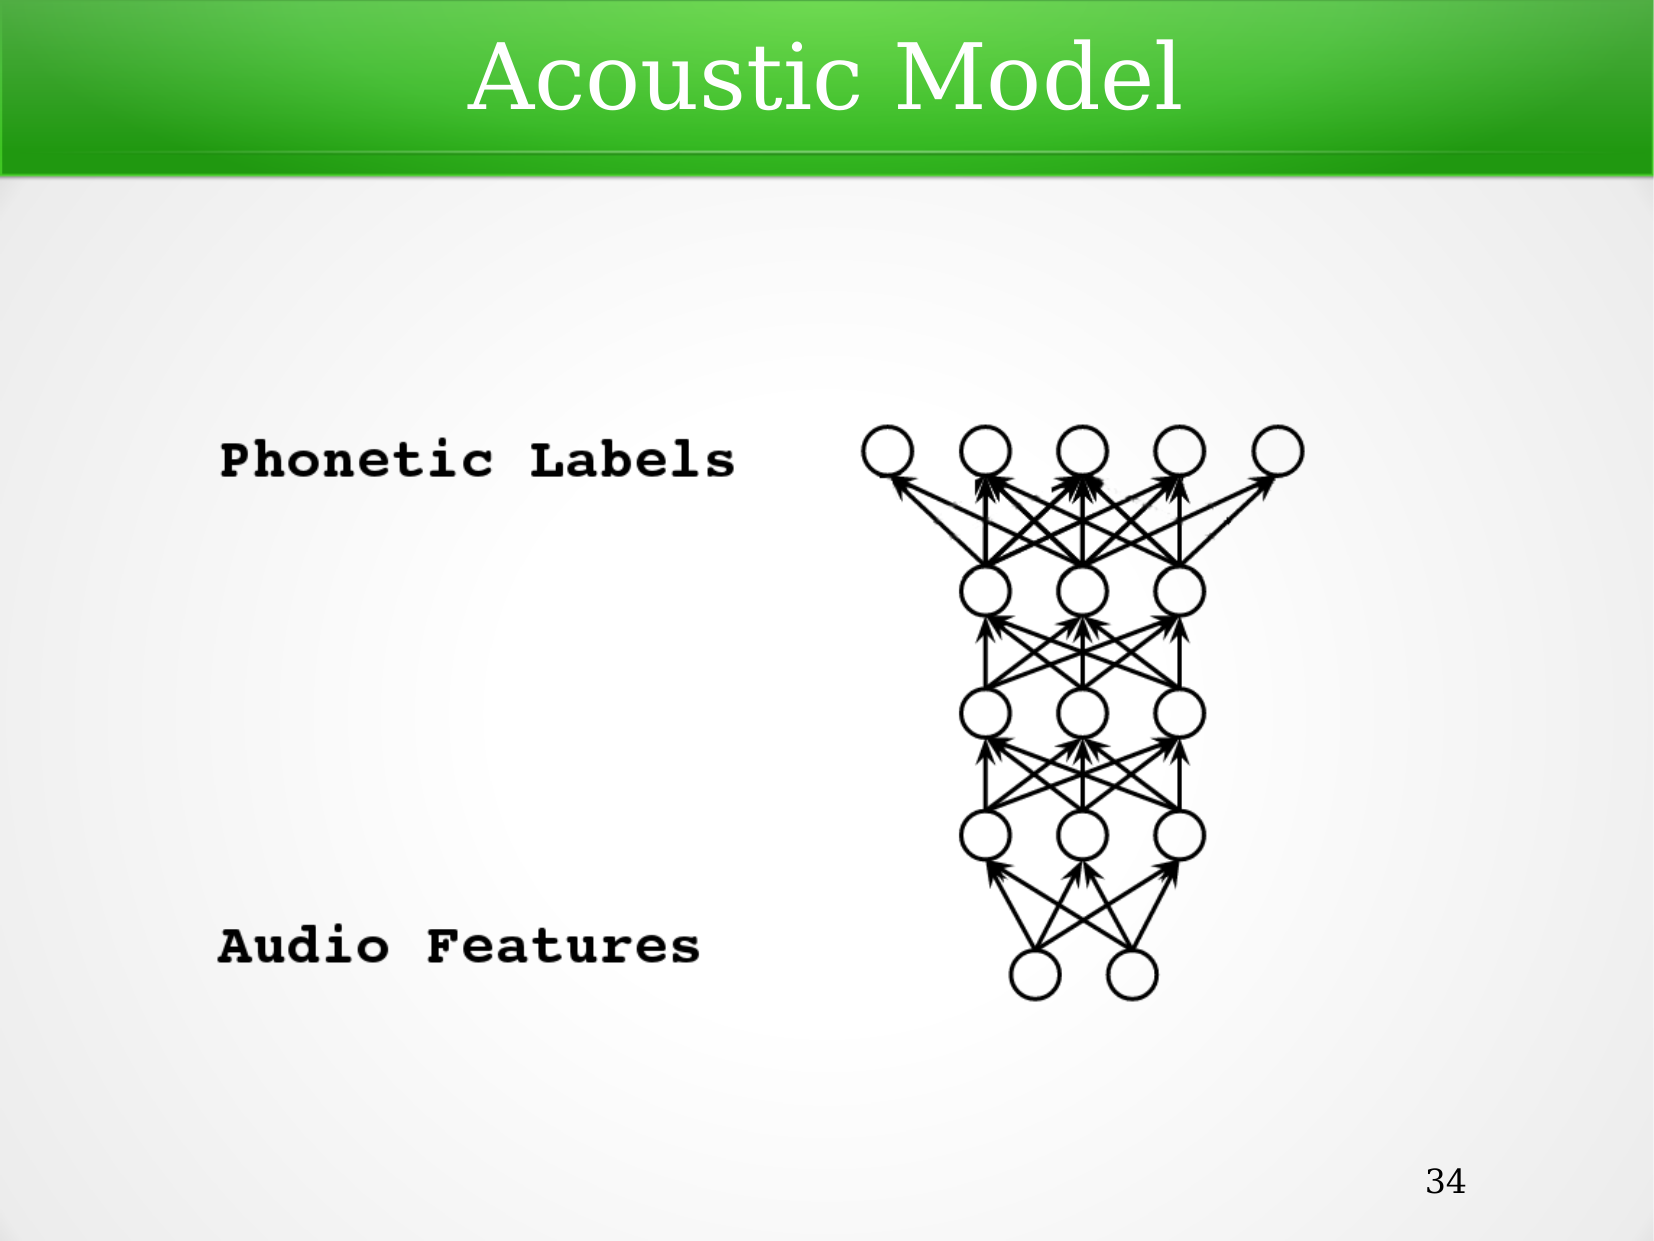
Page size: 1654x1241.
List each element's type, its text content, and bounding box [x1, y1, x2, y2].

picture [0, 0, 1654, 1241]
title Acoustic Model [82, 11, 1571, 154]
